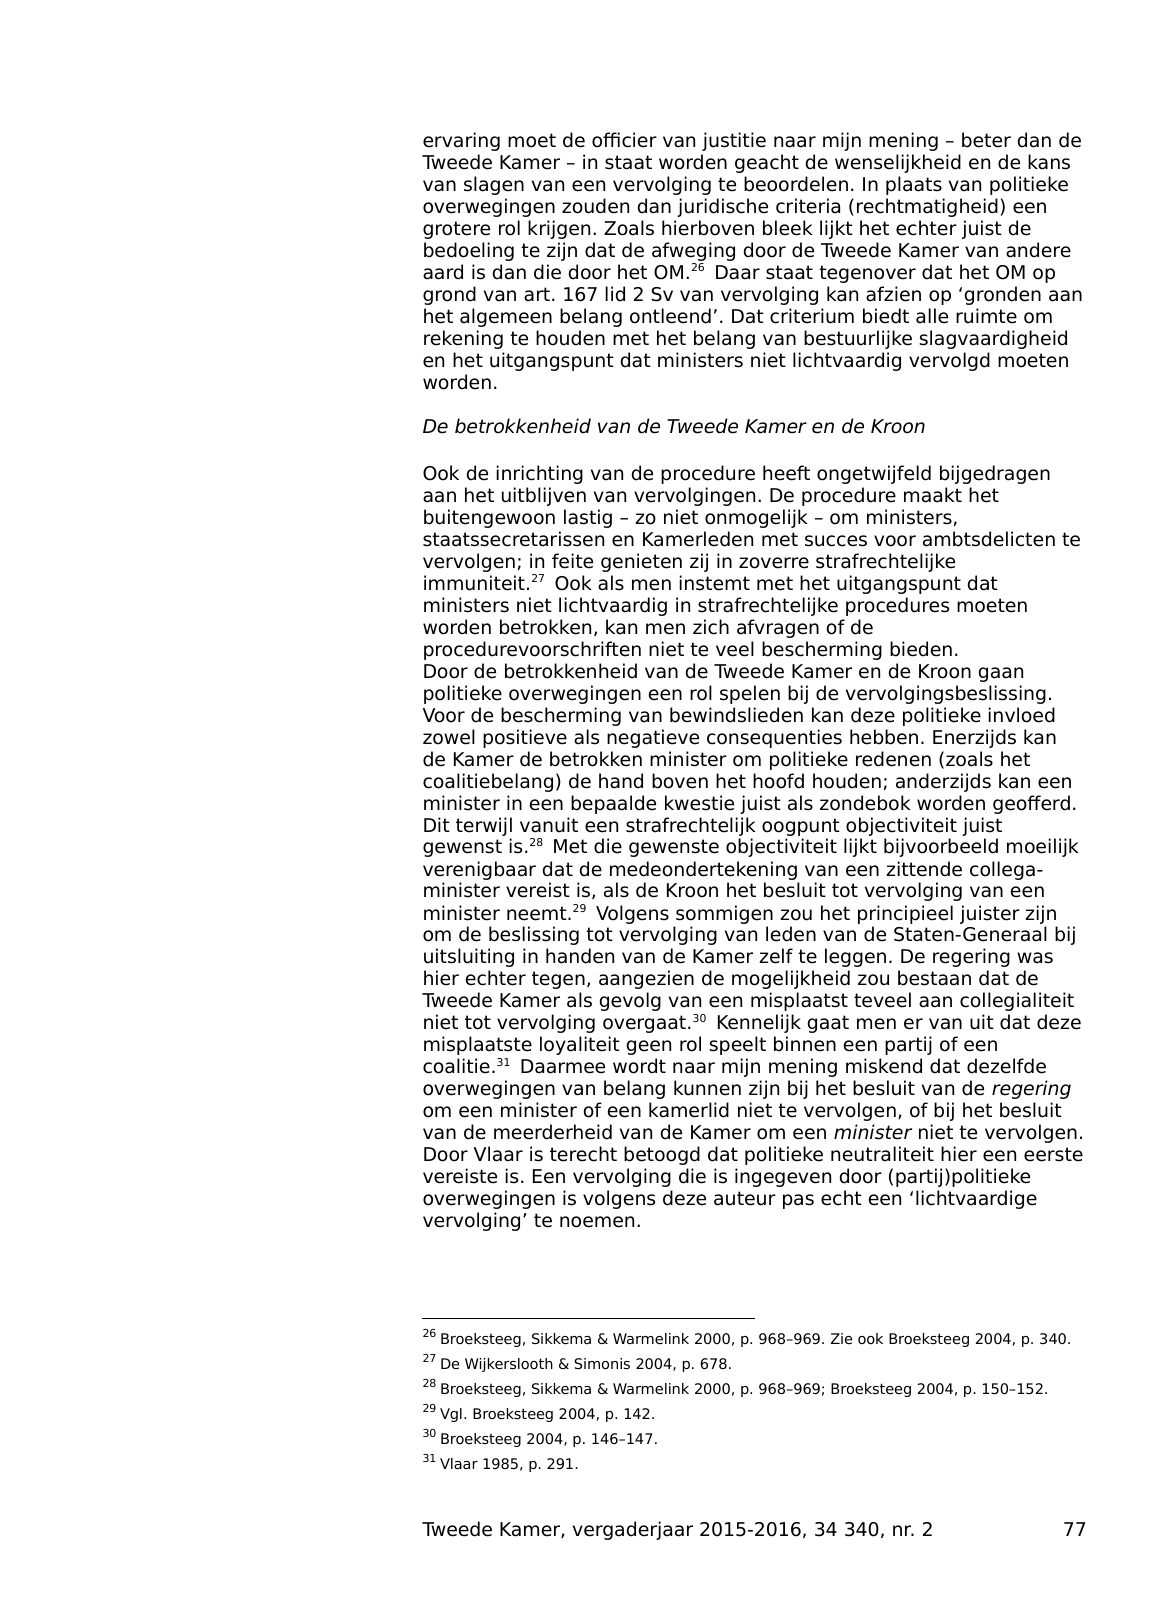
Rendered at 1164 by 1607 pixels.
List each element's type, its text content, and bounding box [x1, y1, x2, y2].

text Door Vlaar is terecht betoogd dat politieke neutraliteit hier een eerste vereiste is. Een vervolging die is ingegeven door (partij)politieke overwegingen is volgens deze auteur pas echt een ‘lichtvaardige vervolging’ te noemen. [422, 1144, 1087, 1232]
text De Wijkerslooth & Simonis 2004, p. 678. [422, 1352, 1087, 1374]
text Broeksteeg, Sikkema & Warmelink 2000, p. 968–969; Broeksteeg 2004, p. 150–152. [422, 1377, 1087, 1399]
subtitle De betrokkenheid van de Tweede Kamer en de Kroon [422, 416, 1087, 438]
text Vgl. Broeksteeg 2004, p. 142. [422, 1402, 1087, 1424]
text ervaring moet de officier van justitie naar mijn mening – beter dan de Tweede Kamer – in staat worden geacht de wenselijkheid en de kans van slagen van een vervolging te beoordelen. In plaats van politieke overwegingen zouden dan juridische criteria (rechtmatigheid) een grotere rol krijgen. Zoals hierboven bleek lijkt het echter juist de bedoeling te zijn dat de afweging door de Tweede Kamer van andere aard is dan die door het OM. Daar staat tegenover dat het OM op grond van art. 167 lid 2 Sv van vervolging kan afzien op ‘gronden aan het algemeen belang ontleend’. Dat criterium biedt alle ruimte om rekening te houden met het belang van bestuurlijke slagvaardigheid en het uitgangspunt dat ministers niet lichtvaardig vervolgd moeten worden. [422, 130, 1087, 394]
text Vlaar 1985, p. 291. [422, 1452, 1087, 1474]
text Ook de inrichting van de procedure heeft ongetwijfeld bijgedragen aan het uitblijven van vervolgingen. De procedure maakt het buitengewoon lastig – zo niet onmogelijk – om ministers, staatssecretarissen en Kamerleden met succes voor ambtsdelicten te vervolgen; in feite genieten zij in zoverre strafrechtelijke immuniteit. Ook als men instemt met het uitgangspunt dat ministers niet lichtvaardig in strafrechtelijke procedures moeten worden betrokken, kan men zich afvragen of de procedurevoorschriften niet te veel bescherming bieden. [422, 463, 1087, 661]
text Broeksteeg 2004, p. 146–147. [422, 1427, 1087, 1449]
text Broeksteeg, Sikkema & Warmelink 2000, p. 968–969. Zie ook Broeksteeg 2004, p. 340. [422, 1327, 1087, 1349]
text Door de betrokkenheid van de Tweede Kamer en de Kroon gaan politieke overwegingen een rol spelen bij de vervolgingsbeslissing. Voor de bescherming van bewindslieden kan deze politieke invloed zowel positieve als negatieve consequenties hebben. Enerzijds kan de Kamer de betrokken minister om politieke redenen (zoals het coalitiebelang) de hand boven het hoofd houden; anderzijds kan een minister in een bepaalde kwestie juist als zondebok worden geofferd. Dit terwijl vanuit een strafrechtelijk oogpunt objectiviteit juist gewenst is. Met die gewenste objectiviteit lijkt bijvoorbeeld moeilijk verenigbaar dat de medeondertekening van een zittende collega-minister vereist is, als de Kroon het besluit tot vervolging van een minister neemt. Volgens sommigen zou het principieel juister zijn om de beslissing tot vervolging van leden van de Staten-Generaal bij uitsluiting in handen van de Kamer zelf te leggen. De regering was hier echter tegen, aangezien de mogelijkheid zou bestaan dat de Tweede Kamer als gevolg van een misplaatst teveel aan collegialiteit niet tot vervolging overgaat. Kennelijk gaat men er van uit dat deze misplaatste loyaliteit geen rol speelt binnen een partij of een coalitie. Daarmee wordt naar mijn mening miskend dat dezelfde overwegingen van belang kunnen zijn bij het besluit van de regering om een minister of een kamerlid niet te vervolgen, of bij het besluit van de meerderheid van de Kamer om een minister niet te vervolgen. [422, 661, 1087, 1144]
